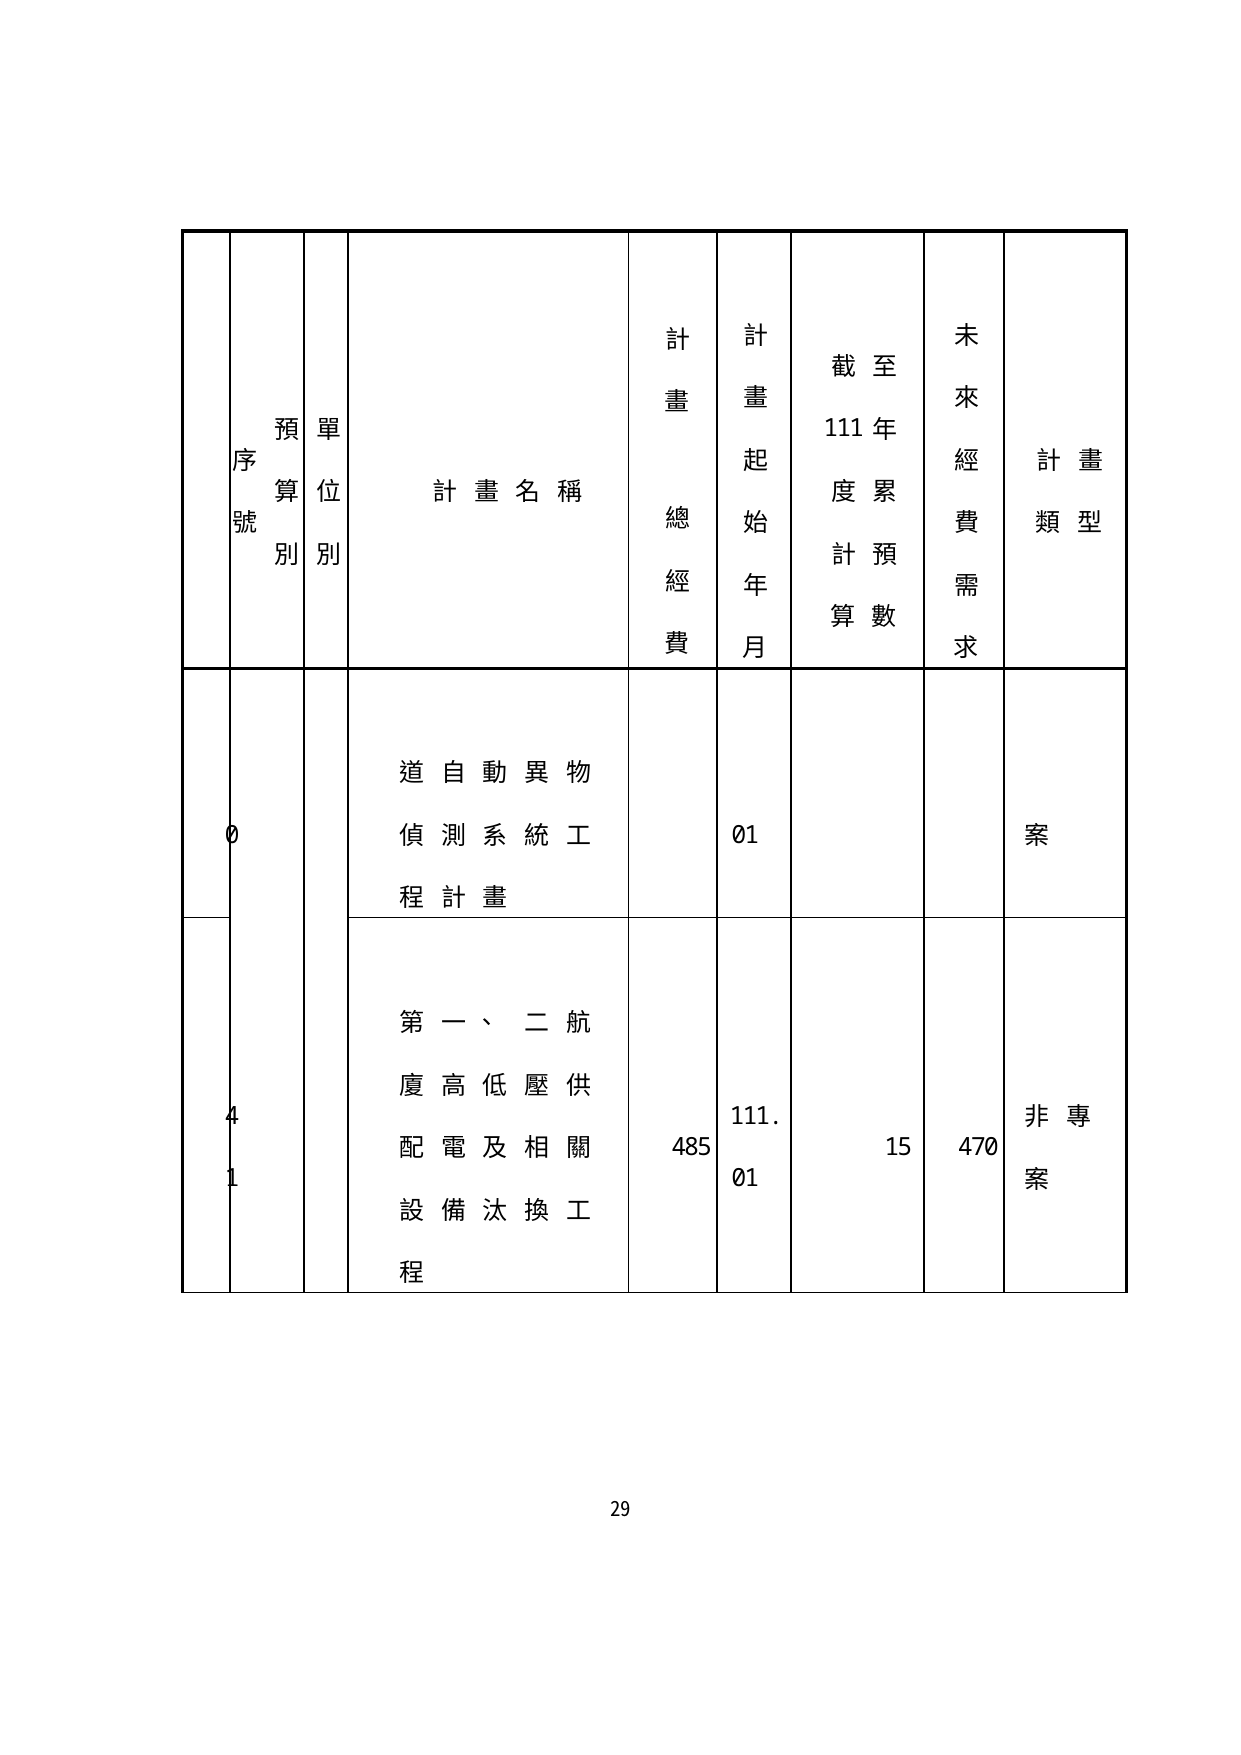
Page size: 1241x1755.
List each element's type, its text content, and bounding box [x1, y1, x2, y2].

table_cell 非專案 [1005, 918, 1125, 1292]
table_header 計畫名稱 [349, 233, 628, 667]
table_header 預算別 [231, 233, 303, 667]
table_cell 40 [184, 670, 229, 917]
table_cell 第一、二航廈高低壓供配電及相關設備汰換工程 [349, 918, 628, 1292]
table_cell 15 [792, 918, 923, 1292]
table_header 計畫 總經費 [629, 233, 716, 667]
table_cell [925, 670, 1003, 917]
table_cell 桃機 公司 [231, 670, 303, 1292]
table_header 計畫類型 [1005, 233, 1125, 667]
table_cell 41 [184, 918, 229, 1292]
table_header 截至111年度累計預算數 [792, 233, 923, 667]
table_cell [305, 670, 347, 1292]
table_cell 案 [1005, 670, 1125, 917]
table_cell 485 [629, 918, 716, 1292]
table_cell [629, 670, 716, 917]
table_header 序號 [184, 233, 229, 667]
table_cell 01 [718, 670, 790, 917]
table_cell 道自動異物偵測系統工程計畫 [349, 670, 628, 917]
table_cell 470 [925, 918, 1003, 1292]
table_cell 111.01 [718, 918, 790, 1292]
table_header 計畫起始年月 [718, 233, 790, 667]
table_header 未來經費需求 [925, 233, 1003, 667]
table_cell [792, 670, 923, 917]
table_header 單位別 [305, 233, 347, 667]
